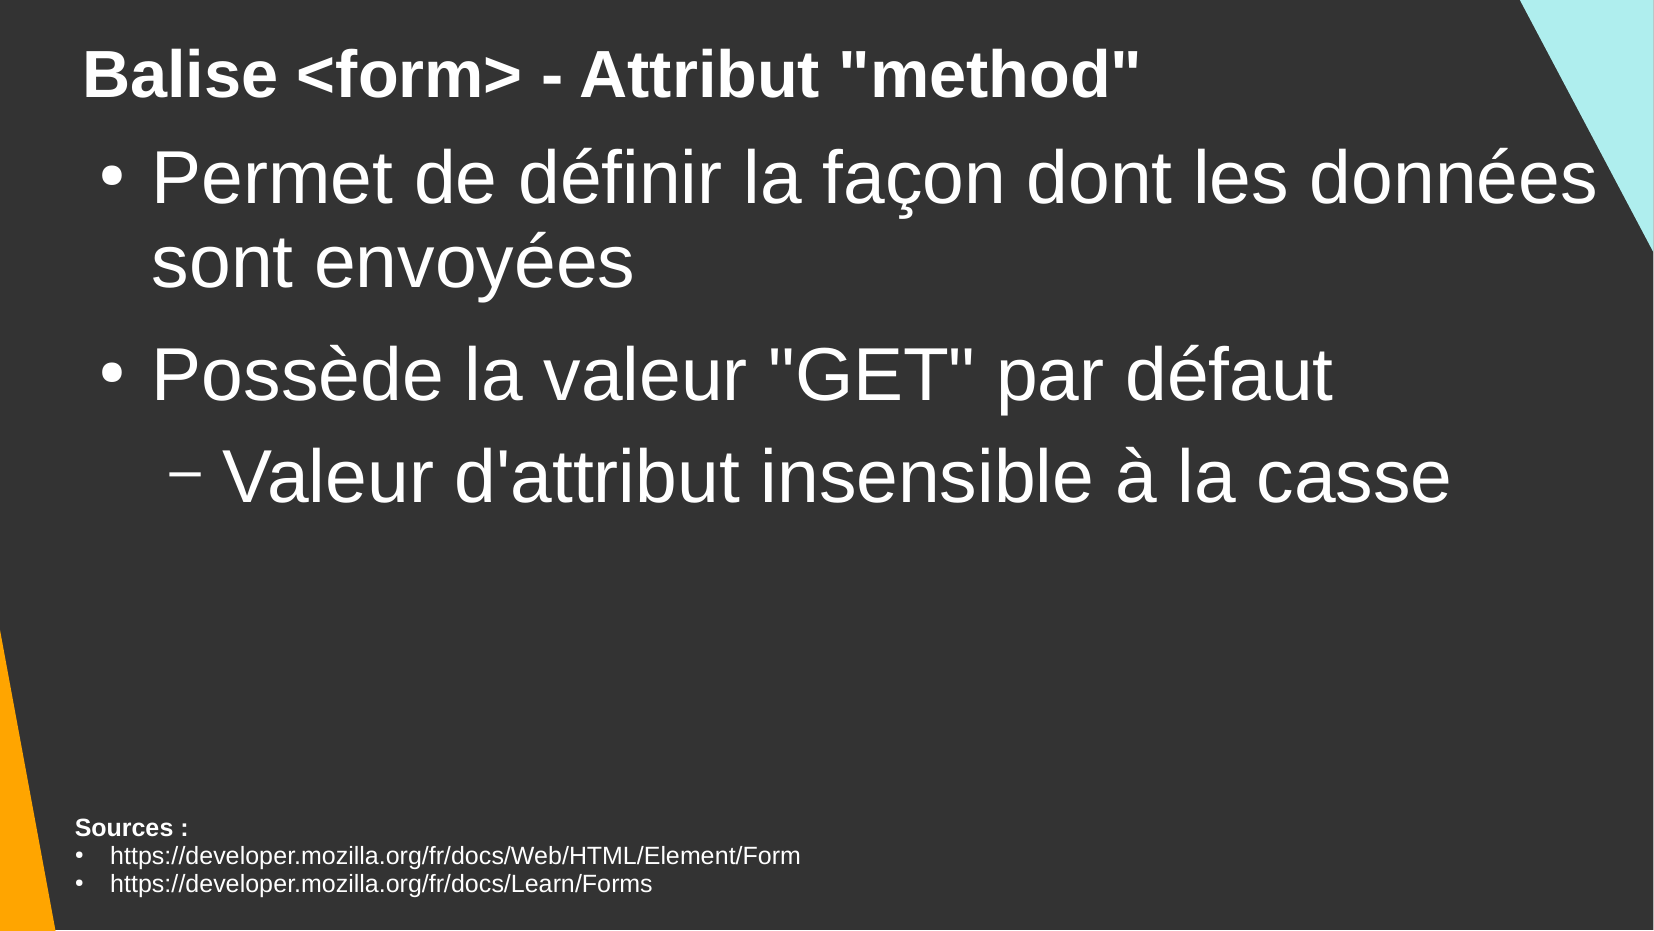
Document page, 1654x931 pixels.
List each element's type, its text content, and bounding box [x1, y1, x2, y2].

text_box [1519, 0, 1654, 254]
title Balise <form> - Attribut "method" [82, 37, 1571, 114]
list Permet de définir la façon dont les données sont envoyées Possède la valeur "GET" par défaut Valeur d'attribut insensible à la casse [80, 135, 1605, 789]
text_box [0, 629, 56, 931]
text_box Sources : https://developer.mozilla.org/fr/docs/Web/HTML/Element/Form https://developer.mozilla.org/fr/docs/Learn/Forms [60, 806, 1546, 905]
